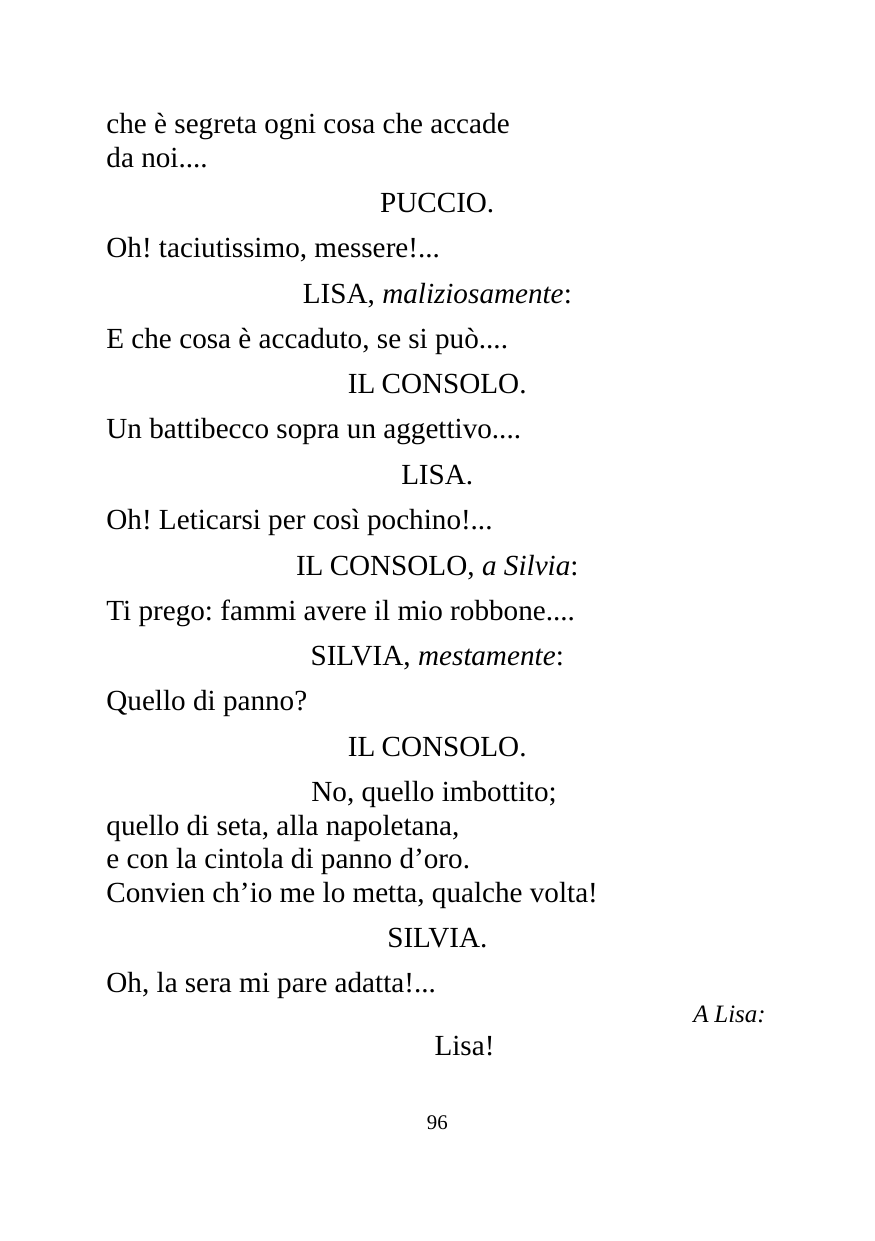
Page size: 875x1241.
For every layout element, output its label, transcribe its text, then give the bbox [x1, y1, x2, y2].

text Oh, la sera mi pare adatta!... [106, 965, 768, 999]
text Lisa! [106, 1028, 768, 1061]
text Oh! Leticarsi per così pochino!... [106, 502, 768, 536]
text SILVIA. [106, 920, 768, 954]
text PUCCIO. [106, 185, 768, 219]
text che è segreta ogni cosa che accade da noi.... [106, 106, 768, 173]
text IL CONSOLO. [106, 729, 768, 762]
text Quello di panno? [106, 683, 768, 717]
text SILVIA, mestamente: [106, 638, 768, 672]
text No, quello imbottito; quello di seta, alla napoletana, e con la cintola di panno d’oro. Convien ch’io me lo metta, qualche volta! [106, 774, 768, 908]
text Un battibecco sopra un aggettivo.... [106, 412, 768, 445]
text IL CONSOLO, a Silvia: [106, 548, 768, 581]
text Oh! taciutissimo, messere!... [106, 230, 768, 264]
text LISA. [106, 457, 768, 491]
text LISA, maliziosamente: [106, 276, 768, 309]
text IL CONSOLO. [106, 366, 768, 400]
text A Lisa: [402, 999, 768, 1028]
text Ti prego: fammi avere il mio robbone.... [106, 593, 768, 626]
text E che cosa è accaduto, se si può.... [106, 321, 768, 354]
